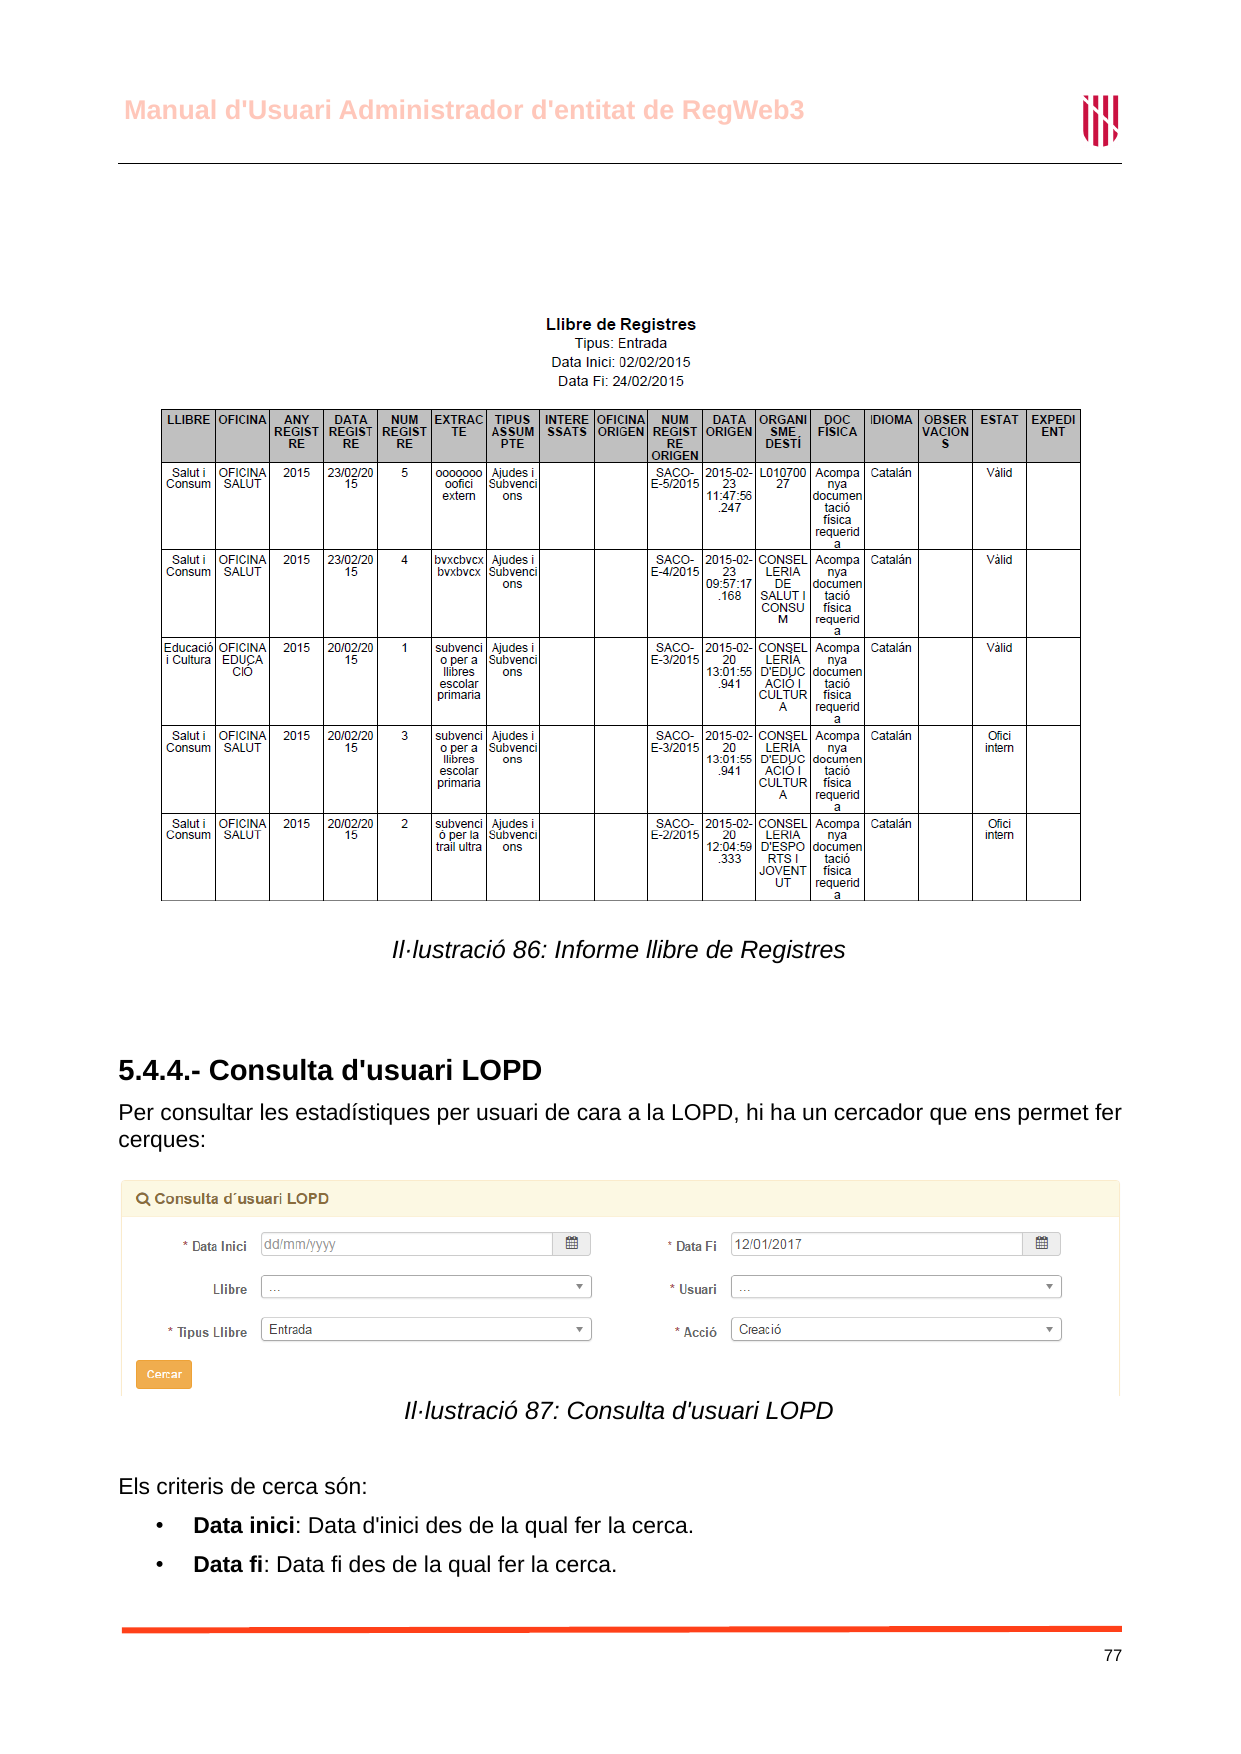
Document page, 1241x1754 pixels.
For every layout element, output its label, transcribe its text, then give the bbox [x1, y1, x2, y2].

picture [1080, 93, 1121, 148]
text Els criteris de cerca són: [118, 1473, 1122, 1499]
text Il·lustració 86: Informe llibre de Registres [118, 936, 1122, 964]
picture [118, 267, 1123, 936]
subtitle Consulta d'usuari LOPD [118, 1053, 1122, 1087]
list Data fi: Data fi des de la qual fer la cerca. [156, 1551, 1122, 1577]
list Data inici: Data d'inici des de la qual fer la cerca. [156, 1512, 1122, 1538]
text Per consultar les estadístiques per usuari de cara a la LOPD, hi ha un cercador que ens permet fer cerques: [118, 1099, 1122, 1152]
text Il·lustració 87: Consulta d'usuari LOPD [118, 1396, 1122, 1424]
